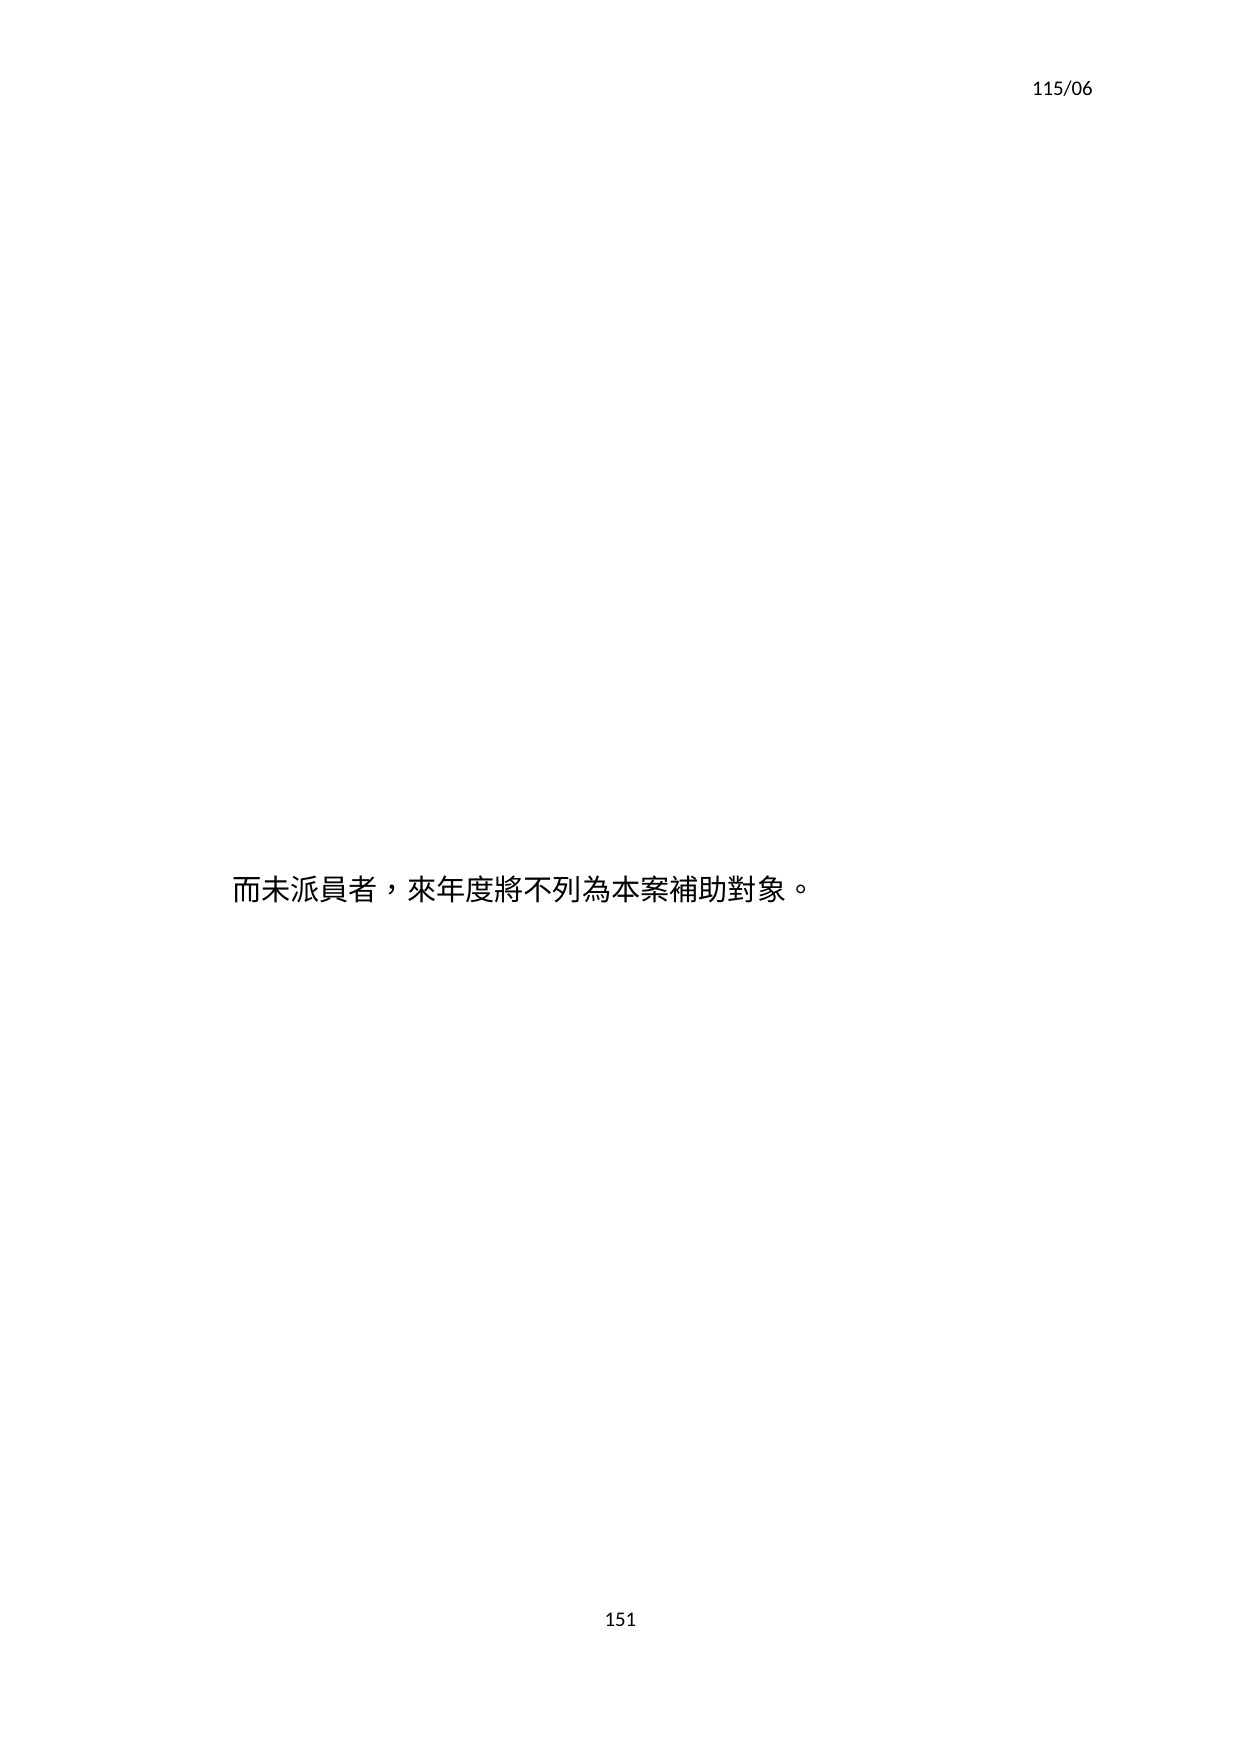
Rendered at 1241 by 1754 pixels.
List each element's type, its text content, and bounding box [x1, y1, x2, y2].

list 而未派員者，來年度將不列為本案補助對象。 [232, 846, 1092, 908]
